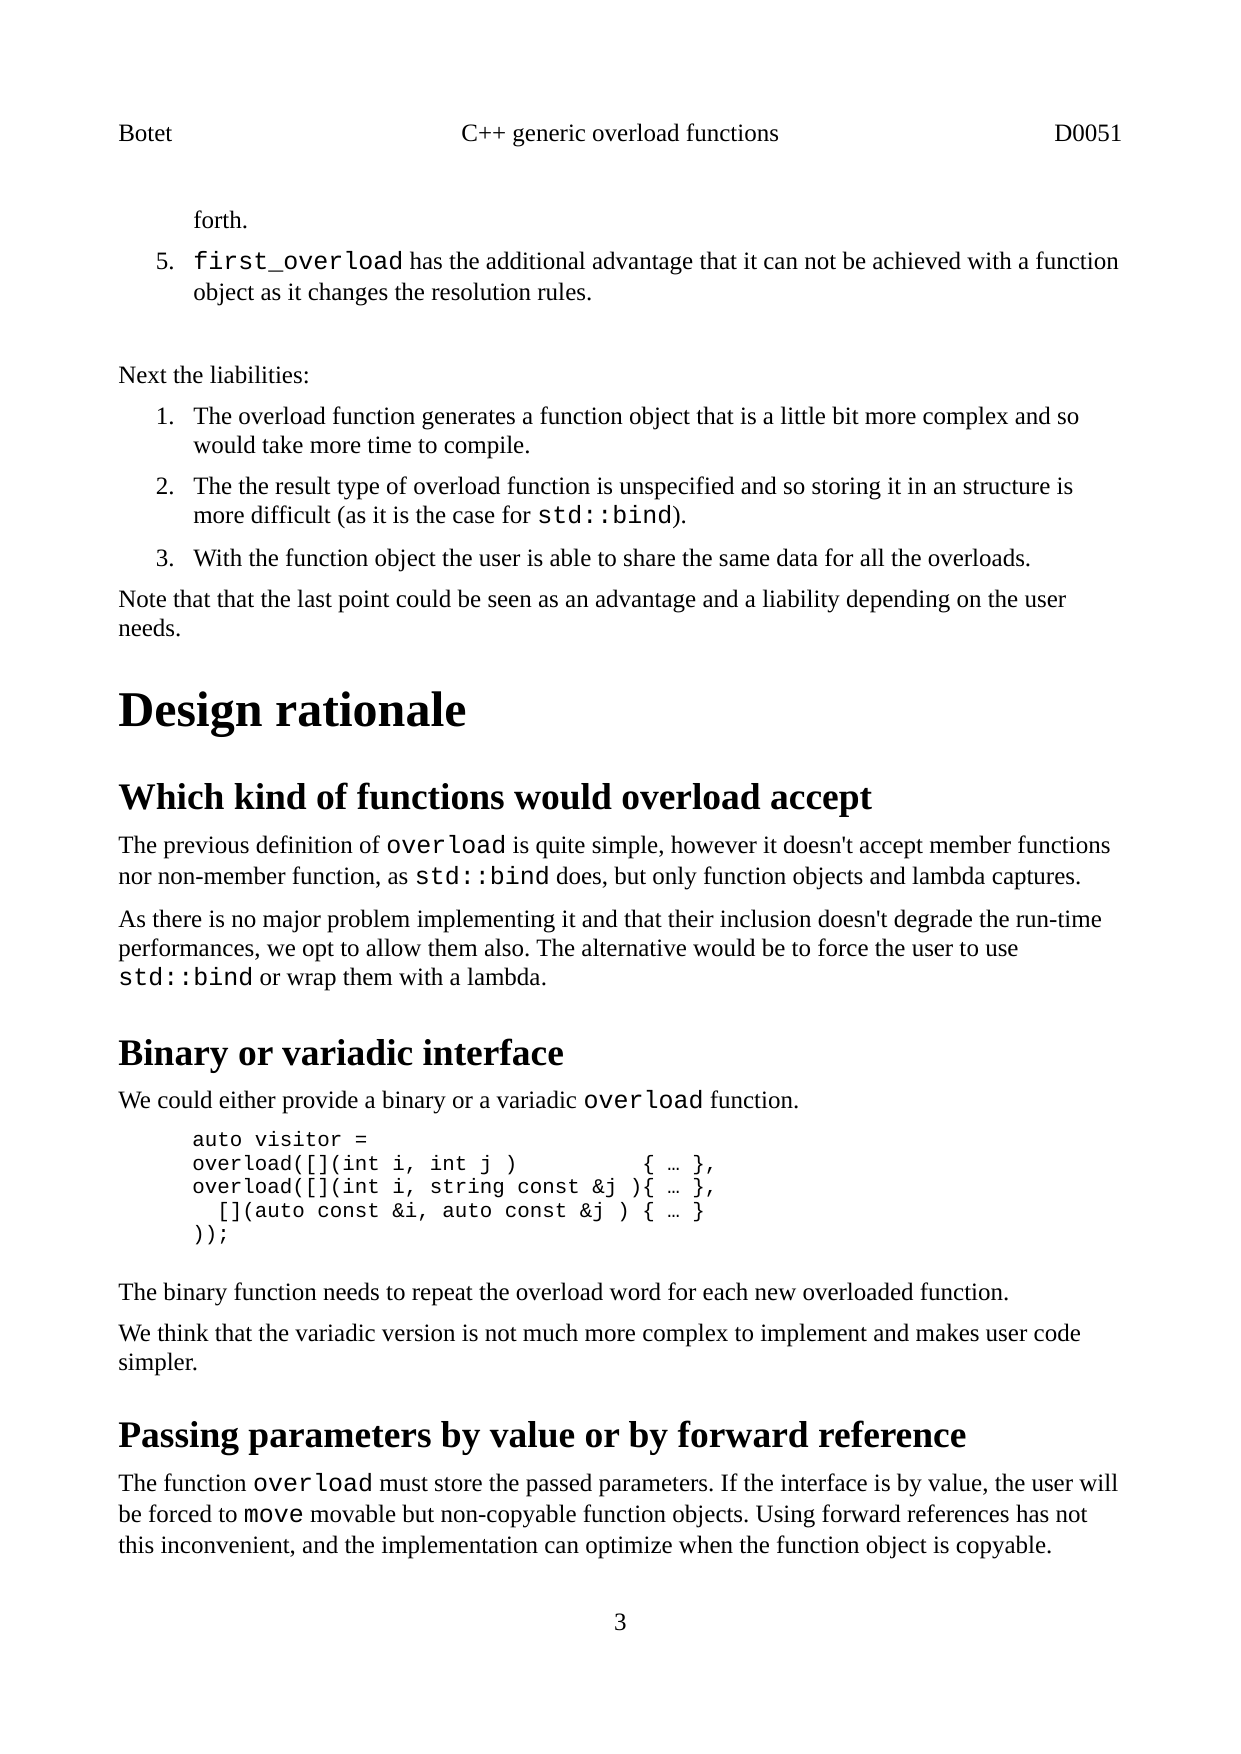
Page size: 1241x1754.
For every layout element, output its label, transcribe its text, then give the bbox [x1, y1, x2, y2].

text We think that the variadic version is not much more complex to implement and makes user code simpler. [118, 1318, 1122, 1375]
text The binary function needs to repeat the overload word for each new overloaded function. [118, 1277, 1122, 1305]
list forth. [156, 205, 1122, 234]
text The previous definition of overload is quite simple, however it doesn't accept member functions nor non-member function, as std::bind does, but only function objects and lambda captures. [118, 830, 1122, 892]
subtitle Which kind of functions would overload accept [118, 774, 1122, 817]
subtitle Design rationale [118, 679, 1122, 737]
text We could either provide a binary or a variadic overload function. [118, 1086, 1122, 1116]
list With the function object the user is able to share the same data for all the overloads. [156, 543, 1122, 572]
subtitle Passing parameters by value or by forward reference [118, 1413, 1122, 1456]
text Note that that the last point could be seen as an advantage and a liability depending on the user needs. [118, 584, 1122, 642]
text )); [192, 1223, 1122, 1247]
text overload([](int i, int j ) { … }, [192, 1152, 1122, 1176]
text The function overload must store the passed parameters. If the interface is by value, the user will be forced to move movable but non-copyable function objects. Using forward references has not this inconvenient, and the implementation can optimize when the function object is copyable. [118, 1468, 1122, 1559]
text auto visitor = [192, 1129, 1122, 1152]
text [](auto const &i, auto const &j ) { … } [192, 1200, 1122, 1223]
list The the result type of overload function is unspecified and so storing it in an structure is more difficult (as it is the case for std::bind). [156, 471, 1122, 531]
list first_overload has the additional advantage that it can not be achieved with a function object as it changes the resolution rules. [156, 246, 1122, 306]
list The overload function generates a function object that is a little bit more complex and so would take more time to compile. [156, 401, 1122, 458]
text overload([](int i, string const &j ){ … }, [192, 1176, 1122, 1200]
text Next the liabilities: [118, 360, 1122, 388]
text As there is no major problem implementing it and that their inclusion doesn't degrade the run-time performances, we opt to allow them also. The alternative would be to force the user to use std::bind or wrap them with a lambda. [118, 904, 1122, 992]
subtitle Binary or variadic interface [118, 1030, 1122, 1073]
